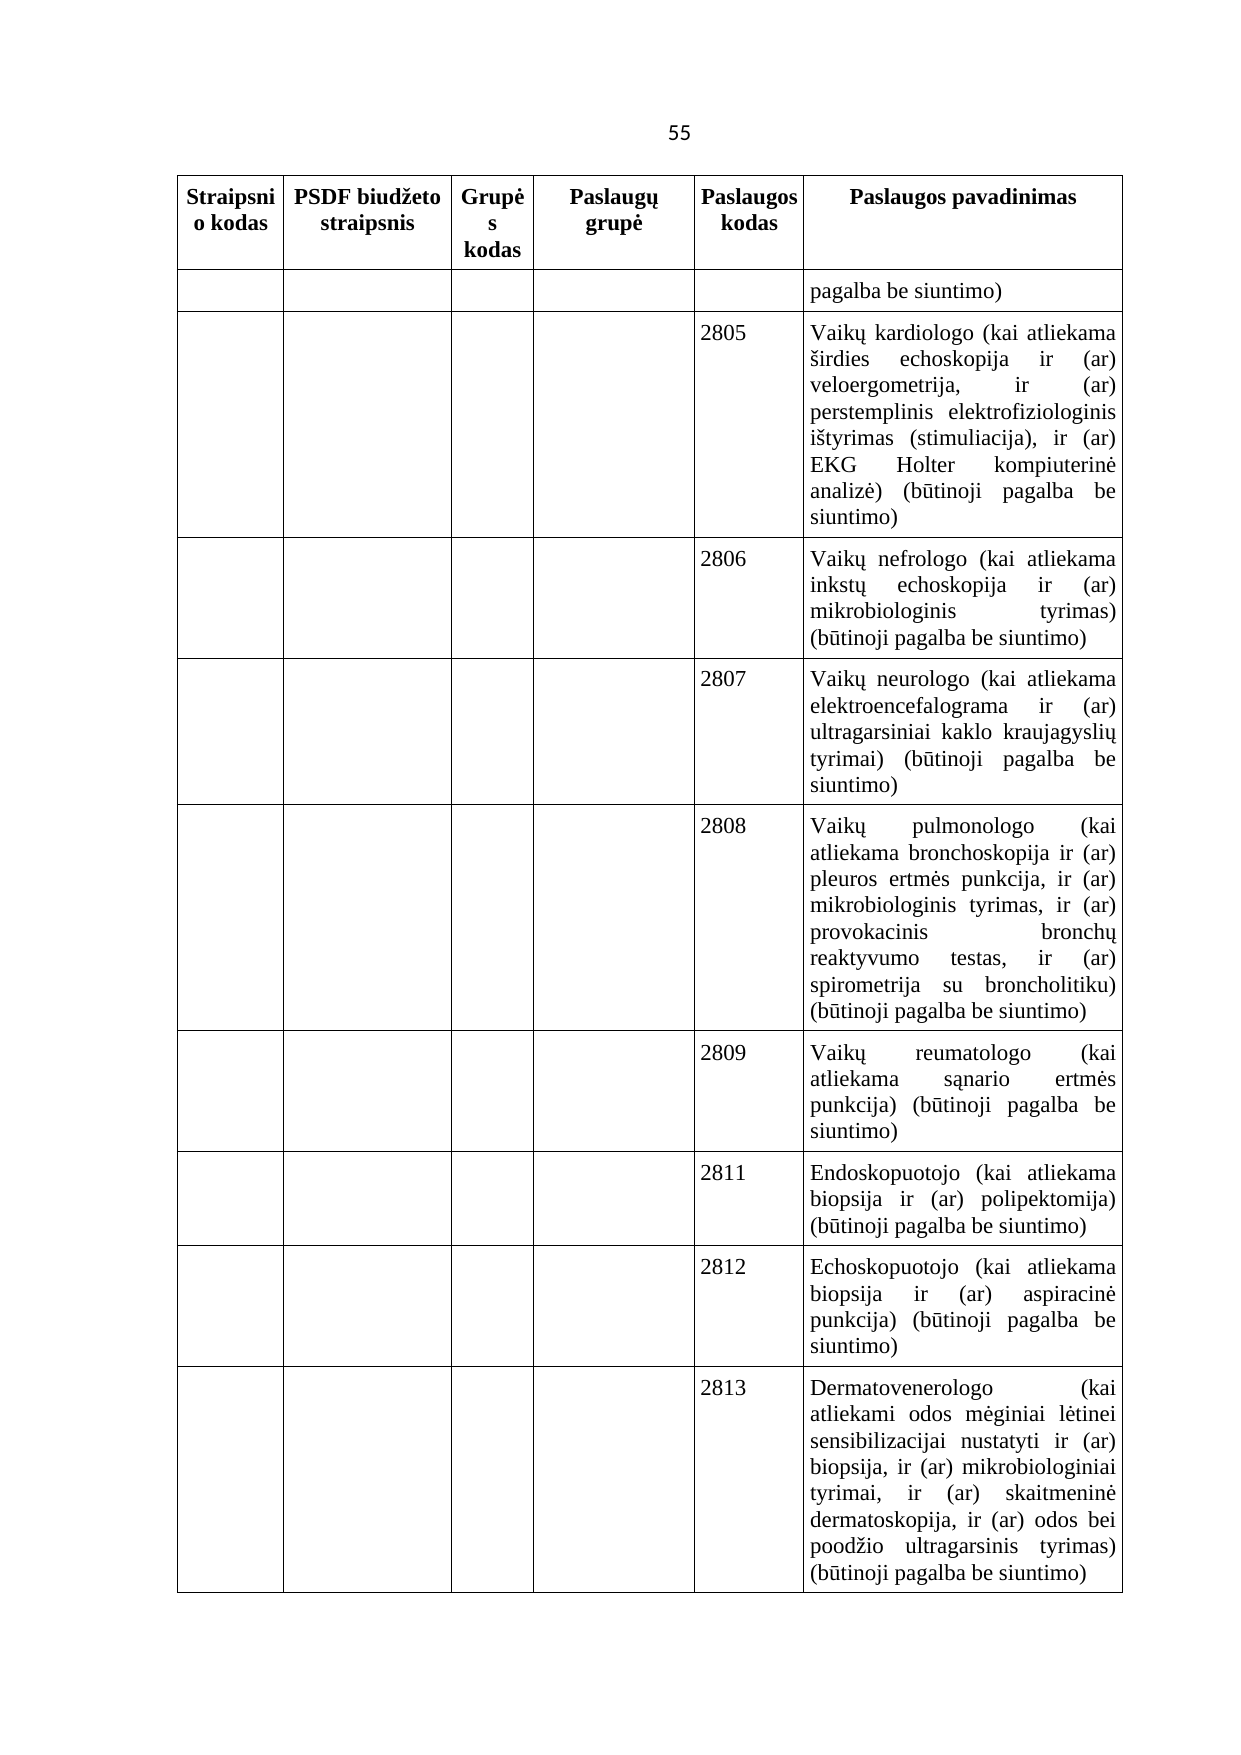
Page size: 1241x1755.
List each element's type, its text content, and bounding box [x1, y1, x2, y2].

table_header Paslaugos pavadinimas [804, 176, 1122, 269]
table_cell [452, 1152, 533, 1245]
table_cell [178, 659, 283, 804]
table_cell [534, 1031, 694, 1151]
table_cell Dermatovenerologo (kai atliekami odos mėginiai lėtinei sensibilizacijai nustatyti ir (ar) biopsija, ir (ar) mikrobiologiniai tyrimai, ir (ar) skaitmeninė dermatoskopija, ir (ar) odos bei poodžio ultragarsinis tyrimas) (būtinoji pagalba be siuntimo) [804, 1367, 1122, 1592]
table_cell 2811 [695, 1152, 803, 1245]
table_cell [452, 312, 533, 537]
table_cell [284, 270, 451, 311]
table_cell pagalba be siuntimo) [804, 270, 1122, 311]
table_cell 2805 [695, 312, 803, 537]
table_cell 2807 [695, 659, 803, 804]
table_cell [178, 1367, 283, 1592]
table_cell [284, 538, 451, 657]
table_cell [452, 1367, 533, 1592]
table_cell 2808 [695, 805, 803, 1030]
table_cell [178, 805, 283, 1030]
table_cell [695, 270, 803, 311]
table_cell [452, 805, 533, 1030]
table_cell Vaikų reumatologo (kai atliekama sąnario ertmės punkcija) (būtinoji pagalba be siuntimo) [804, 1031, 1122, 1151]
table_cell [178, 1246, 283, 1366]
table_header PSDF biudžeto straipsnis [284, 176, 451, 269]
table_header Straipsnio kodas [178, 176, 283, 269]
table_cell [534, 1152, 694, 1245]
table_cell [452, 1246, 533, 1366]
table_cell [452, 659, 533, 804]
table_cell 2809 [695, 1031, 803, 1151]
table_cell [284, 1031, 451, 1151]
table_cell [534, 538, 694, 657]
table_cell [284, 1246, 451, 1366]
table_cell [178, 1152, 283, 1245]
table_cell [284, 659, 451, 804]
table_cell Vaikų pulmonologo (kai atliekama bronchoskopija ir (ar) pleuros ertmės punkcija, ir (ar) mikrobiologinis tyrimas, ir (ar) provokacinis bronchų reaktyvumo testas, ir (ar) spirometrija su broncholitiku) (būtinoji pagalba be siuntimo) [804, 805, 1122, 1030]
table_cell [534, 270, 694, 311]
table_cell [178, 312, 283, 537]
table_header Paslaugų grupė [534, 176, 694, 269]
table_cell [284, 312, 451, 537]
table_cell [178, 270, 283, 311]
table_cell 2813 [695, 1367, 803, 1592]
table_cell Echoskopuotojo (kai atliekama biopsija ir (ar) aspiracinė punkcija) (būtinoji pagalba be siuntimo) [804, 1246, 1122, 1366]
table_cell [452, 538, 533, 657]
table_cell 2812 [695, 1246, 803, 1366]
table_cell Vaikų neurologo (kai atliekama elektroencefalograma ir (ar) ultragarsiniai kaklo kraujagyslių tyrimai) (būtinoji pagalba be siuntimo) [804, 659, 1122, 804]
table_cell [452, 270, 533, 311]
table_cell [284, 805, 451, 1030]
table_cell 2806 [695, 538, 803, 657]
table_cell [284, 1367, 451, 1592]
table_cell [284, 1152, 451, 1245]
table_cell Vaikų kardiologo (kai atliekama širdies echoskopija ir (ar) veloergometrija, ir (ar) perstemplinis elektrofiziologinis ištyrimas (stimuliacija), ir (ar) EKG Holter kompiuterinė analizė) (būtinoji pagalba be siuntimo) [804, 312, 1122, 537]
table_cell [178, 1031, 283, 1151]
table_cell [534, 805, 694, 1030]
table_cell [534, 1246, 694, 1366]
table_cell Endoskopuotojo (kai atliekama biopsija ir (ar) polipektomija) (būtinoji pagalba be siuntimo) [804, 1152, 1122, 1245]
table_cell [534, 659, 694, 804]
table_header Paslaugos kodas [695, 176, 803, 269]
table_header Grupės kodas [452, 176, 533, 269]
table_cell [178, 538, 283, 657]
table_cell [452, 1031, 533, 1151]
table_cell [534, 1367, 694, 1592]
table_cell [534, 312, 694, 537]
table_cell Vaikų nefrologo (kai atliekama inkstų echoskopija ir (ar) mikrobiologinis tyrimas) (būtinoji pagalba be siuntimo) [804, 538, 1122, 657]
